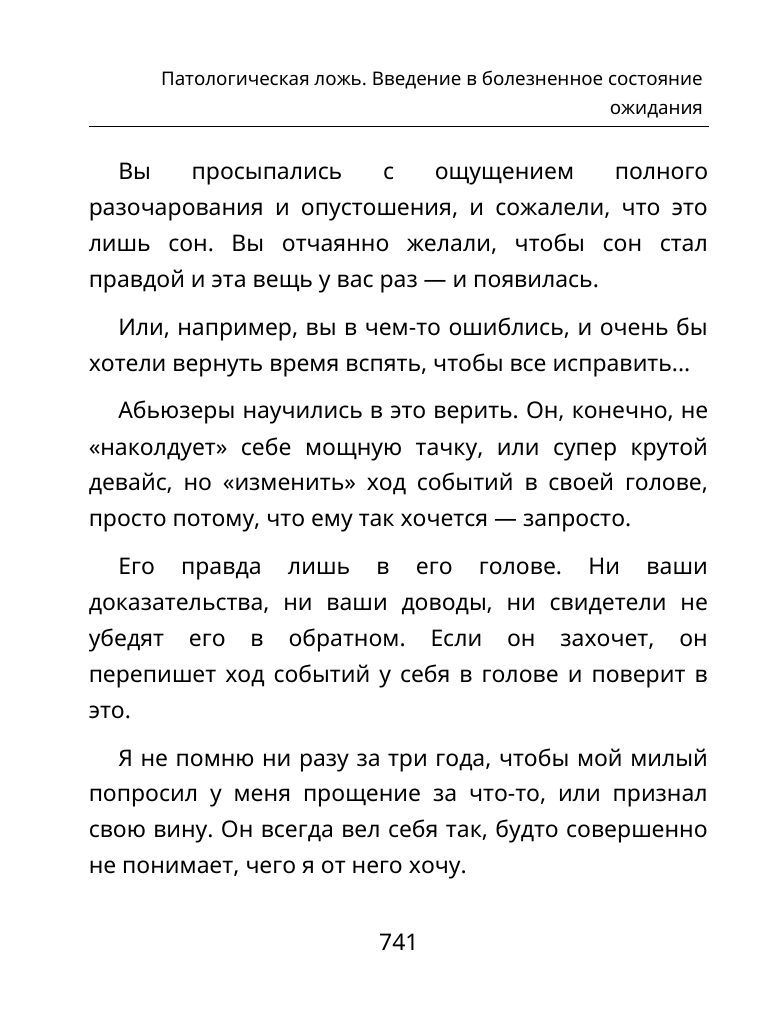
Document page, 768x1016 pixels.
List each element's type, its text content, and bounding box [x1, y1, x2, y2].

text Я не помню ни разу за три года, чтобы мой милый попросил у меня прощение за что-то, или признал свою вину. Он всегда вел себя так, будто совершенно не понимает, чего я от него хочу. [88, 741, 709, 881]
text Его правда лишь в его голове. Ни ваши доказательства, ни ваши доводы, ни свидетели не убедят его в обратном. Если он захочет, он перепишет ход событий у себя в голове и поверит в это. [88, 550, 709, 725]
text Абьюзеры научились в это верить. Он, конечно, не «наколдует» себе мощную тачку, или супер крутой девайс, но «изменить» ход событий в своей голове, просто потому, что ему так хочется — запросто. [88, 394, 709, 533]
text Или, например, вы в чем-то ошиблись, и очень бы хотели вернуть время вспять, чтобы все исправить... [88, 311, 709, 378]
text Вы просыпались с ощущением полного разочарования и опустошения, и сожалели, что это лишь сон. Вы отчаянно желали, чтобы сон стал правдой и эта вещь у вас раз — и появилась. [88, 155, 709, 294]
